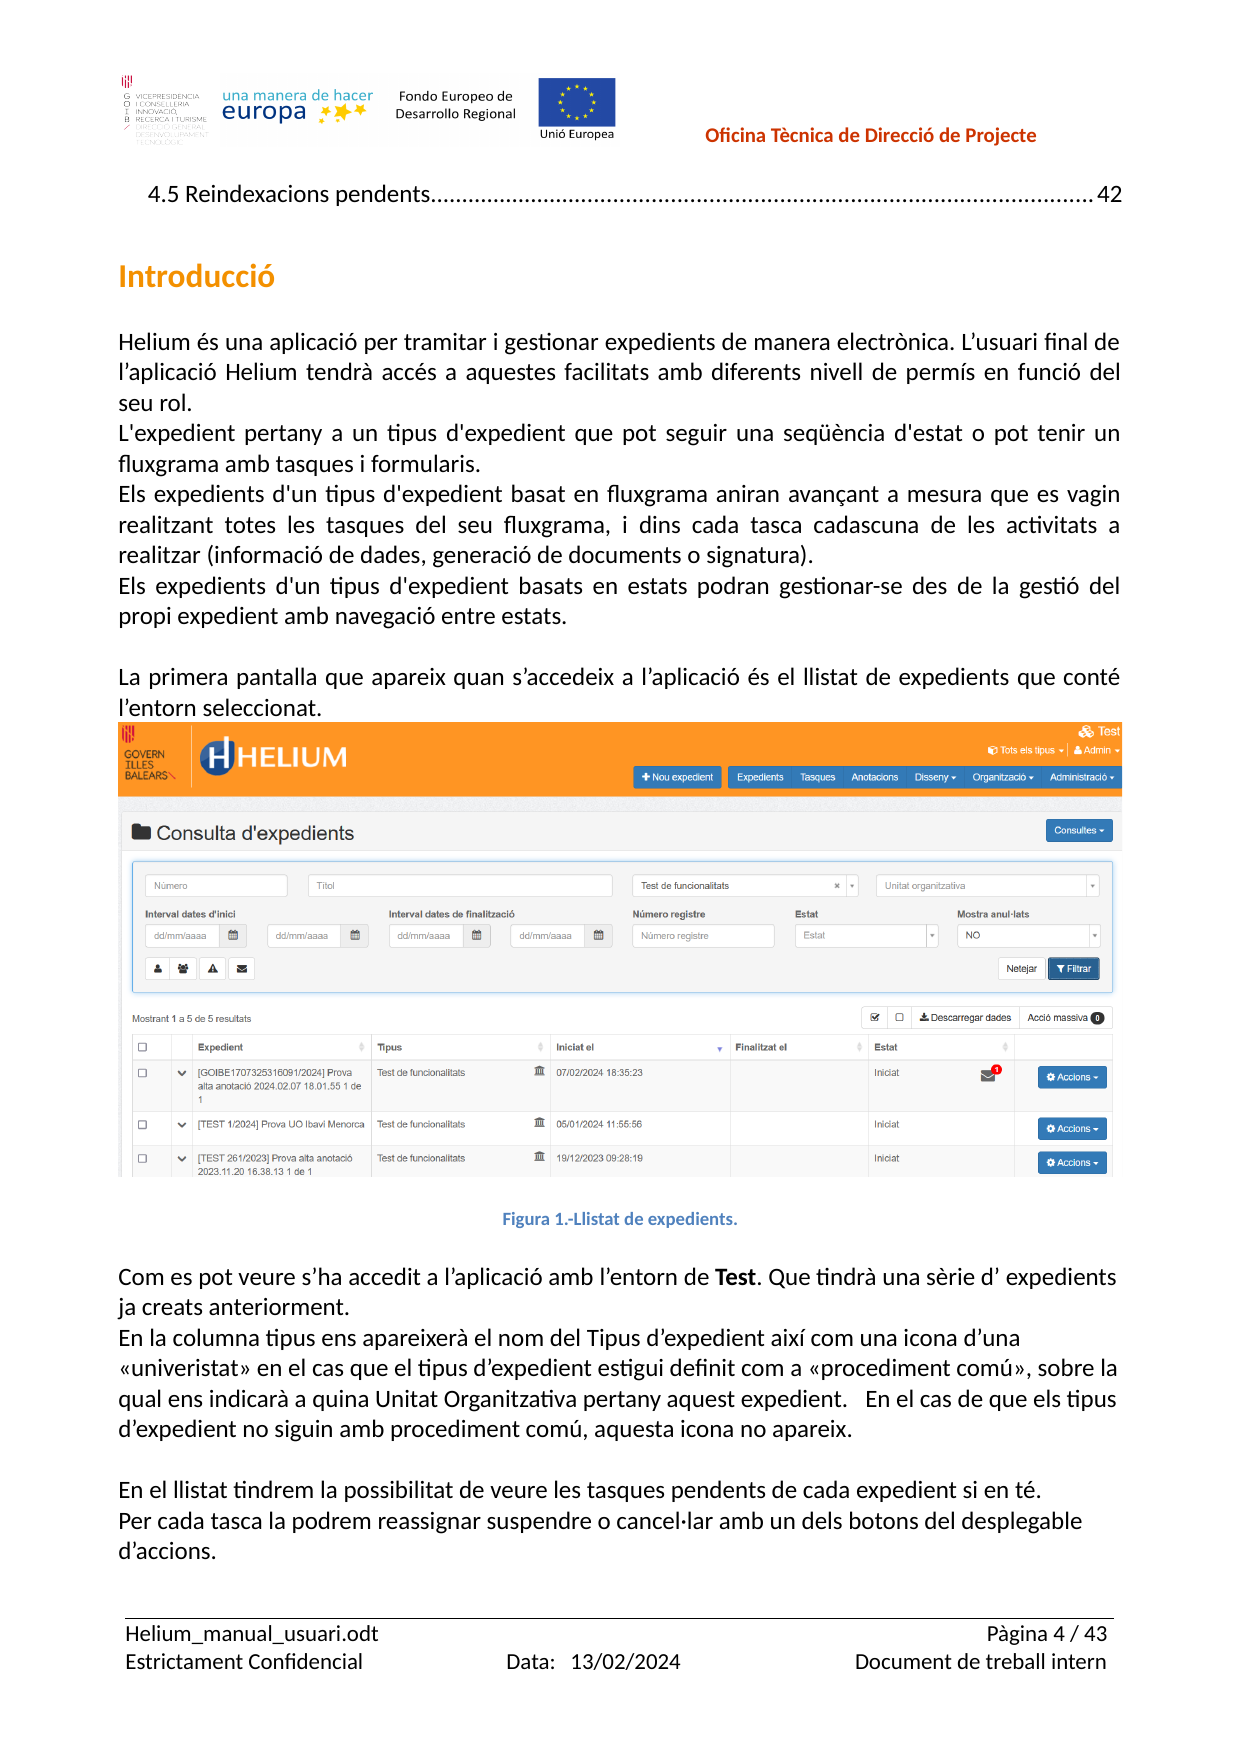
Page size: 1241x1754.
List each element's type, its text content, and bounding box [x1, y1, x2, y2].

picture [118, 73, 213, 147]
text 4.5 Reindexacions pendents 42 [148, 178, 1122, 208]
text L'expedient pertany a un tipus d'expedient que pot seguir una seqüència d'estat o pot tenir un fluxgrama amb tasques i formularis. [118, 417, 1122, 478]
text En el llistat tindrem la possibilitat de veure les tasques pendents de cada expedient si en té. [118, 1474, 1122, 1505]
text Els expedients d'un tipus d'expedient basat en fluxgrama aniran avançant a mesura que es vagin realitzant totes les tasques del seu fluxgrama, i dins cada tasca cadascuna de les activitats a realitzar (informació de dades, generació de documents o signatura). [118, 478, 1122, 570]
subtitle Introducció [118, 256, 1122, 296]
text Els expedients d'un tipus d'expedient basats en estats podran gestionar-se des de la gestió del propi expedient amb navegació entre estats. [118, 570, 1122, 631]
picture [219, 73, 621, 147]
text La primera pantalla que apareix quan s’accedeix a l’aplicació és el llistat de expedients que conté l’entorn seleccionat. [118, 661, 1122, 722]
text Com es pot veure s’ha accedit a l’aplicació amb l’entorn de Test. Que tindrà una sèrie d’ expedients ja creats anteriorment. [118, 1261, 1122, 1322]
text Helium és una aplicació per tramitar i gestionar expedients de manera electrònica. L’usuari final de l’aplicació Helium tendrà accés a aquestes facilitats amb diferents nivell de permís en funció del seu rol. [118, 326, 1122, 417]
text Figura 1.-Llistat de expedients. [118, 1207, 1122, 1230]
picture [118, 722, 1123, 1177]
text En la columna tipus ens apareixerà el nom del Tipus d’expedient així com una icona d’una «univeristat» en el cas que el tipus d’expedient estigui definit com a «procediment comú», sobre la qual ens indicarà a quina Unitat Organitzativa pertany aquest expedient. En el cas de que els tipus d’expedient no siguin amb procediment comú, aquesta icona no apareix. [118, 1322, 1122, 1444]
text Per cada tasca la podrem reassignar suspendre o cancel·lar amb un dels botons del desplegable d’accions. [118, 1505, 1122, 1566]
